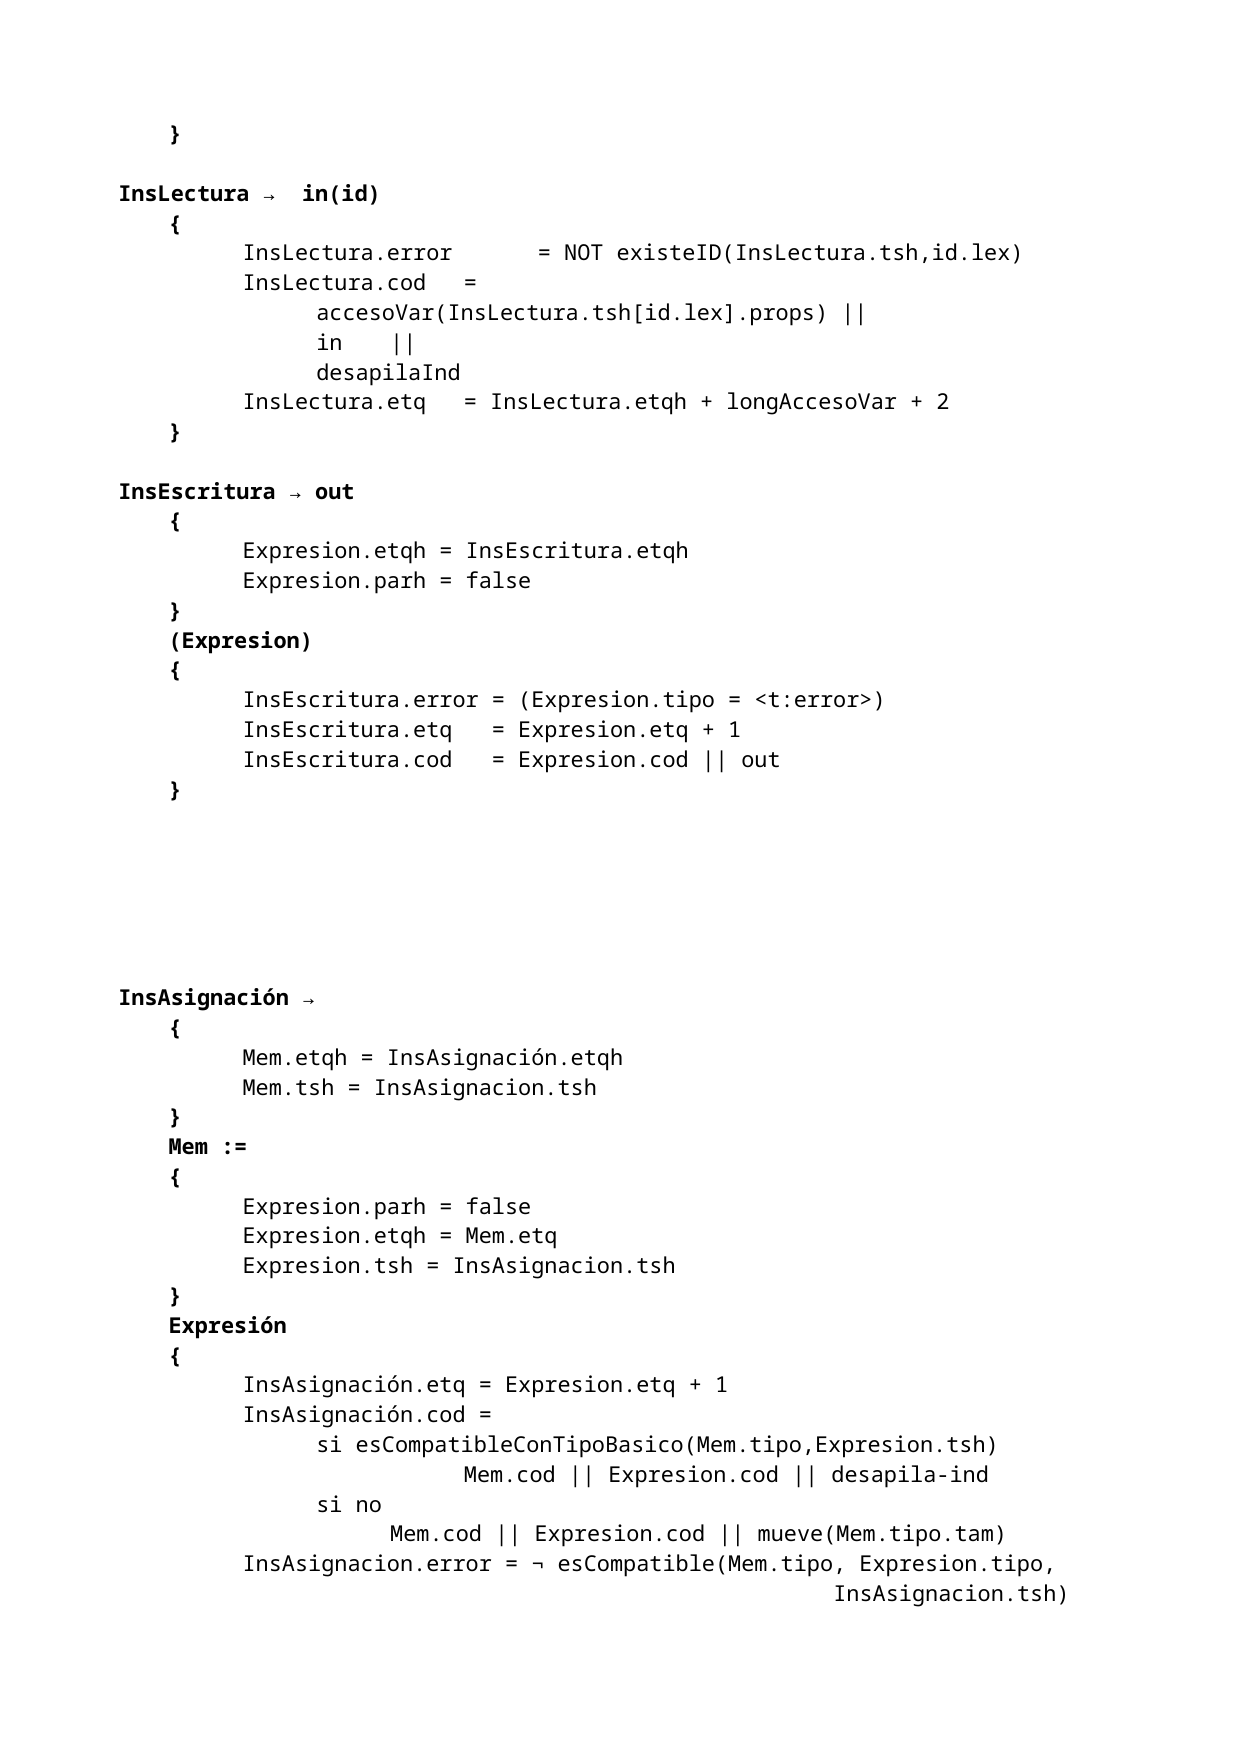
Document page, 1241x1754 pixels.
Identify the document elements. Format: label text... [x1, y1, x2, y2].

text InsAsignación → [118, 982, 1122, 1012]
text InsLectura.error = NOT existeID(InsLectura.tsh,id.lex) [168, 237, 1122, 267]
text { [168, 654, 1122, 684]
text } [168, 773, 1122, 803]
text InsEscritura.cod = Expresion.cod || out [168, 744, 1122, 773]
text } [168, 1101, 1122, 1131]
text { [168, 1161, 1122, 1191]
text accesoVar(InsLectura.tsh[id.lex].props) || [168, 297, 1122, 327]
text Expresión [168, 1310, 1122, 1339]
text } [168, 118, 1122, 148]
text Mem.cod || Expresion.cod || desapila-ind [168, 1459, 1122, 1488]
text Expresion.parh = false [168, 1191, 1122, 1220]
text InsAsignacion.error = ¬ esCompatible(Mem.tipo, Expresion.tipo, InsAsignacion.tsh) [168, 1548, 1122, 1608]
text { [168, 505, 1122, 535]
text si no [168, 1488, 1122, 1518]
text InsLectura.cod = [168, 267, 1122, 297]
text { [168, 1339, 1122, 1369]
text InsAsignación.etq = Expresion.etq + 1 [168, 1369, 1122, 1399]
text { [168, 207, 1122, 237]
text InsEscritura.etq = Expresion.etq + 1 [168, 714, 1122, 744]
text Expresion.parh = false [168, 565, 1122, 595]
text } [168, 1280, 1122, 1310]
text InsLectura → in(id) [118, 178, 1122, 207]
text Mem := [168, 1131, 1122, 1161]
text InsEscritura.error = (Expresion.tipo = <t:error>) [168, 684, 1122, 714]
text InsEscritura → out [118, 476, 1122, 505]
text } [168, 595, 1122, 624]
text Expresion.tsh = InsAsignacion.tsh [168, 1250, 1122, 1280]
text in || [168, 327, 1122, 356]
text Mem.tsh = InsAsignacion.tsh [168, 1071, 1122, 1101]
text desapilaInd [168, 356, 1122, 386]
text { [168, 1012, 1122, 1042]
text InsLectura.etq = InsLectura.etqh + longAccesoVar + 2 [168, 386, 1122, 416]
text (Expresion) [168, 624, 1122, 654]
text Mem.cod || Expresion.cod || mueve(Mem.tipo.tam) [168, 1518, 1122, 1548]
text si esCompatibleConTipoBasico(Mem.tipo,Expresion.tsh) [168, 1429, 1122, 1459]
text InsAsignación.cod = [168, 1399, 1122, 1429]
text Expresion.etqh = Mem.etq [168, 1220, 1122, 1250]
text Expresion.etqh = InsEscritura.etqh [168, 535, 1122, 565]
text } [168, 416, 1122, 446]
text Mem.etqh = InsAsignación.etqh [168, 1042, 1122, 1071]
